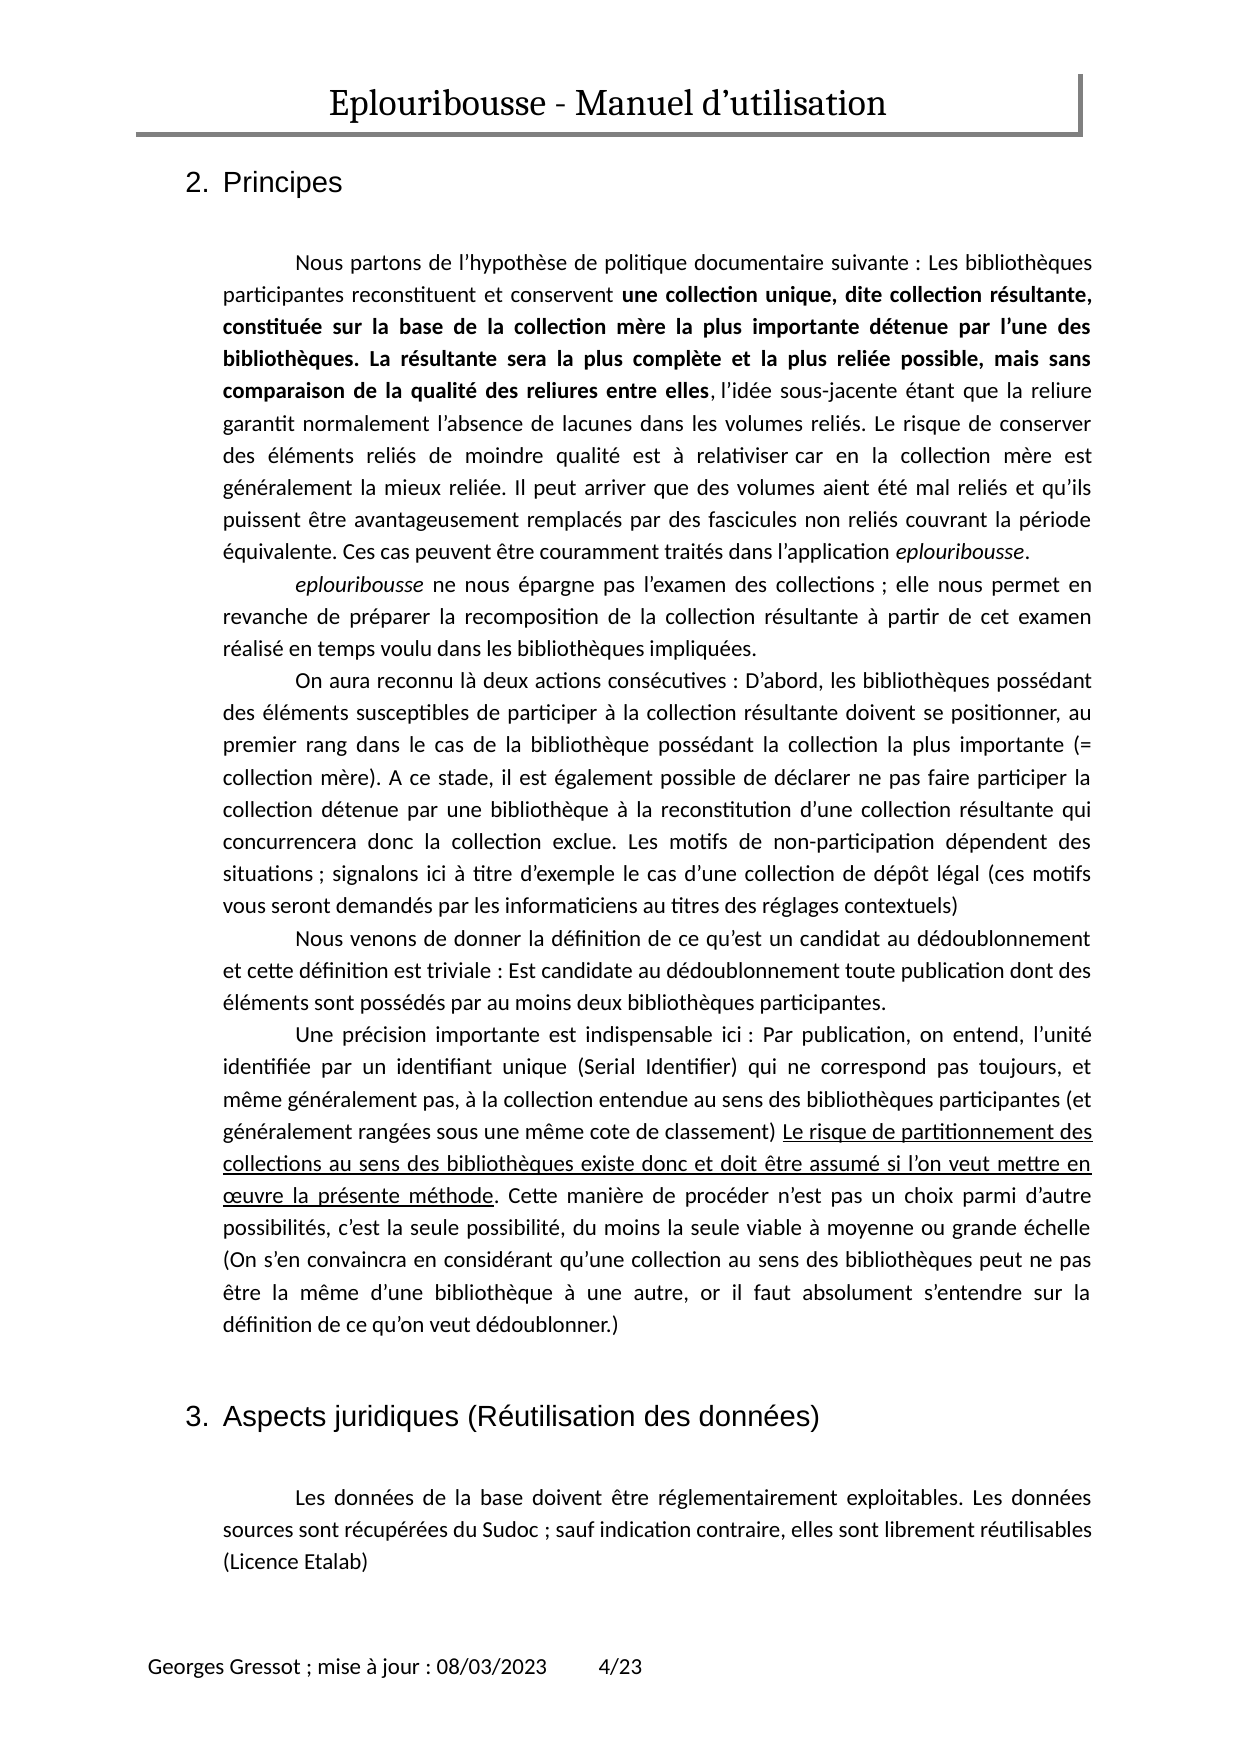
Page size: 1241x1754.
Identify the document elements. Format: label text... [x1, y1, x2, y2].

list Nous partons de l’hypothèse de politique documentaire suivante : Les bibliothèques participantes reconstituent et conservent une collection unique, dite collection résultante, constituée sur la base de la collection mère la plus importante détenue par l’une des bibliothèques. La résultante sera la plus complète et la plus reliée possible, mais sans comparaison de la qualité des reliures entre elles, l’idée sous-jacente étant que la reliure garantit normalement l’absence de lacunes dans les volumes reliés. Le risque de conserver des éléments reliés de moindre qualité est à relativiser car en la collection mère est généralement la mieux reliée. Il peut arriver que des volumes aient été mal reliés et qu’ils puissent être avantageusement remplacés par des fascicules non reliés couvrant la période équivalente. Ces cas peuvent être couramment traités dans l’application eplouribousse. [223, 248, 1093, 566]
list On aura reconnu là deux actions consécutives : D’abord, les bibliothèques possédant des éléments susceptibles de participer à la collection résultante doivent se positionner, au premier rang dans le cas de la bibliothèque possédant la collection la plus importante (= collection mère). A ce stade, il est également possible de déclarer ne pas faire participer la collection détenue par une bibliothèque à la reconstitution d’une collection résultante qui concurrencera donc la collection exclue. Les motifs de non-participation dépendent des situations ; signalons ici à titre d’exemple le cas d’une collection de dépôt légal (ces motifs vous seront demandés par les informaticiens au titres des réglages contextuels) [223, 666, 1093, 919]
list Une précision importante est indispensable ici : Par publication, on entend, l’unité identifiée par un identifiant unique (Serial Identifier) qui ne correspond pas toujours, et même généralement pas, à la collection entendue au sens des bibliothèques participantes (et généralement rangées sous une même cote de classement) Le risque de partitionnement des collections au sens des bibliothèques existe donc et doit être assumé si l’on veut mettre en œuvre la présente méthode. Cette manière de procéder n’est pas un choix parmi d’autre possibilités, c’est la seule possibilité, du moins la seule viable à moyenne ou grande échelle (On s’en convaincra en considérant qu’une collection au sens des bibliothèques peut ne pas être la même d’une bibliothèque à une autre, or il faut absolument s’entendre sur la définition de ce qu’on veut dédoublonner.) [223, 1020, 1093, 1338]
list Les données de la base doivent être réglementairement exploitables. Les données sources sont récupérées du Sudoc ; sauf indication contraire, elles sont librement réutilisables (Licence Etalab) [223, 1483, 1093, 1575]
list Nous venons de donner la définition de ce qu’est un candidat au dédoublonnement et cette définition est triviale : Est candidate au dédoublonnement toute publication dont des éléments sont possédés par au moins deux bibliothèques participantes. [223, 924, 1093, 1016]
subtitle Principes [185, 164, 1093, 198]
list eplouribousse ne nous épargne pas l’examen des collections ; elle nous permet en revanche de préparer la recomposition de la collection résultante à partir de cet examen réalisé en temps voulu dans les bibliothèques impliquées. [223, 570, 1093, 662]
subtitle Aspects juridiques (Réutilisation des données) [185, 1399, 1093, 1433]
